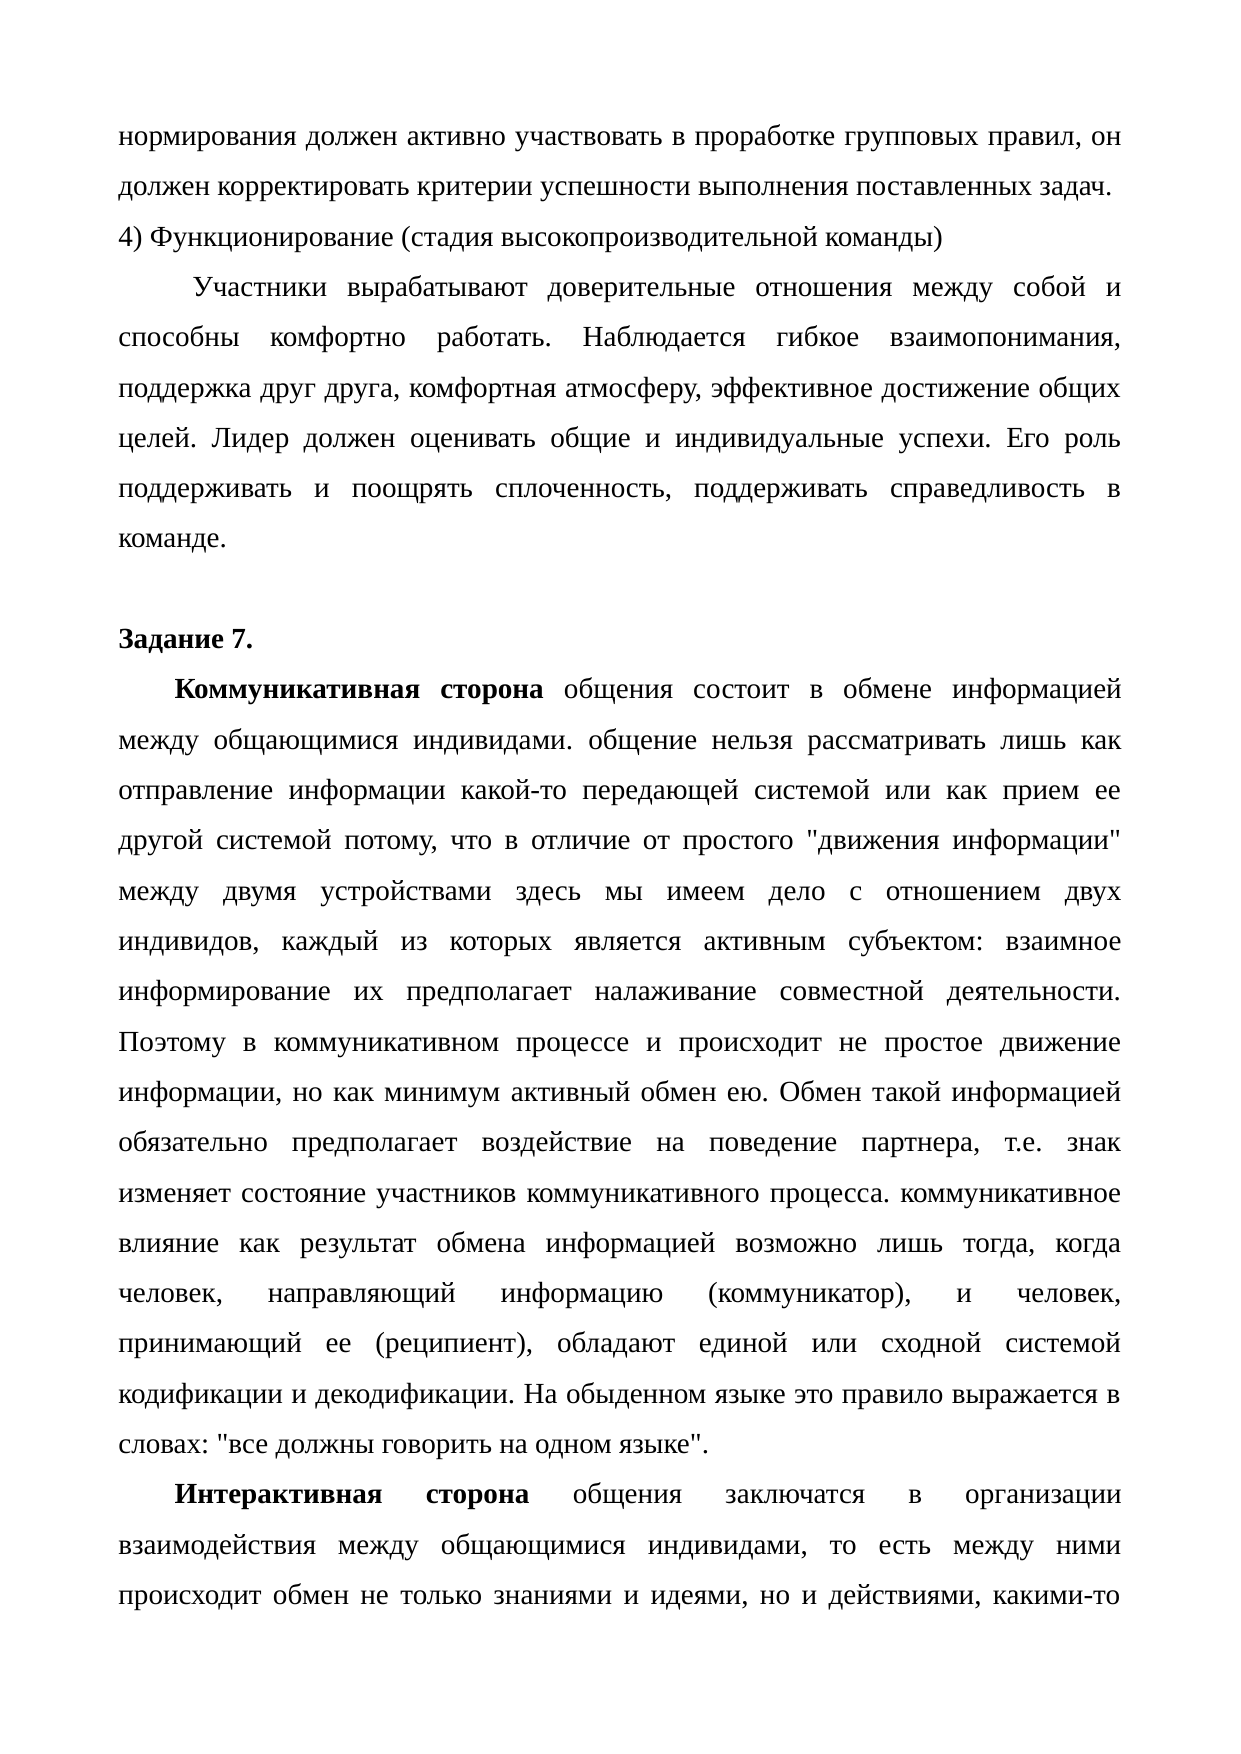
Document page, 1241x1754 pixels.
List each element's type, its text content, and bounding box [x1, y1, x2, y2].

text Интерактивная сторона общения заключатся в организации взаимодействия между общающимися индивидами, то есть между ними происходит обмен не только знаниями и идеями, но и действиями, какими-то [118, 1477, 1122, 1611]
text Участники вырабатывают доверительные отношения между собой и способны комфортно работать. Наблюдается гибкое взаимопонимания, поддержка друг друга, комфортная атмосферу, эффективное достижение общих целей. Лидер должен оценивать общие и индивидуальные успехи. Его роль поддерживать и поощрять сплоченность, поддерживать справедливость в команде. [118, 269, 1122, 554]
text Коммуникативная сторона общения состоит в обмене информацией между общающимися индивидами. общение нельзя рассматривать лишь как отправление информации какой-то передающей системой или как прием ее другой системой потому, что в отличие от простого "движения информации" между двумя устройствами здесь мы имеем дело с отношением двух индивидов, каждый из которых является активным субъектом: взаимное информирование их предполагает налаживание совместной деятельности. Поэтому в коммуникативном процессе и происходит не простое движение информации, но как минимум активный обмен ею. Обмен такой информацией обязательно предполагает воздействие на поведение партнера, т.е. знак изменяет состояние участников коммуникативного процесса. коммуникативное влияние как результат обмена информацией возможно лишь тогда, когда человек, направляющий информацию (коммуникатор), и человек, принимающий ее (реципиент), обладают единой или сходной системой кодификации и декодификации. На обыденном языке это правило выражается в словах: "все должны говорить на одном языке". [118, 672, 1122, 1460]
text нормирования должен активно участвовать в проработке групповых правил, он должен корректировать критерии успешности выполнения поставленных задач. [118, 118, 1122, 202]
text Задание 7. [118, 621, 1122, 655]
text 4) Функционирование (стадия высокопроизводительной команды) [118, 219, 1122, 252]
